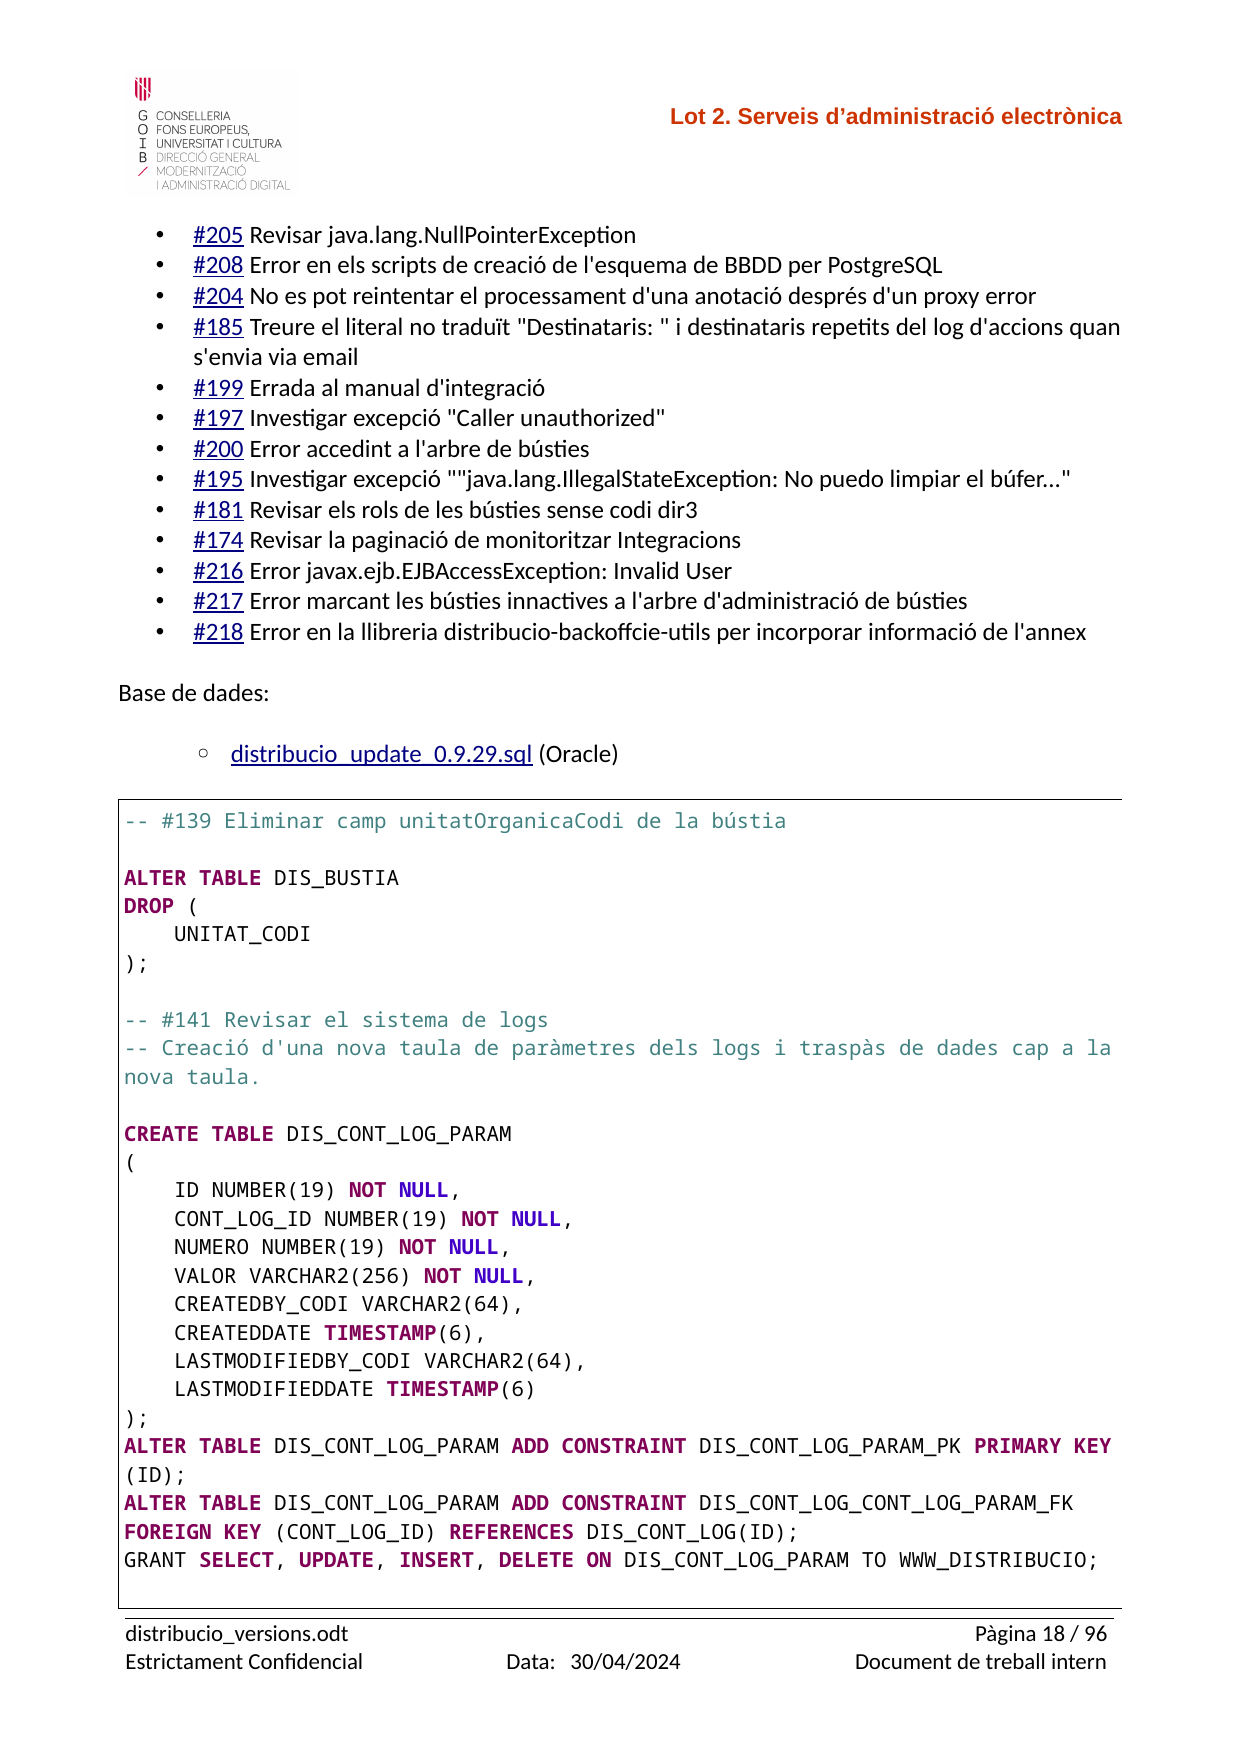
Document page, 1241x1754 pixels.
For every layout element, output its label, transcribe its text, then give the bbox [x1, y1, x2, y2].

list distribucio_update_0.9.29.sql (Oracle) [193, 738, 1122, 768]
list #174 Revisar la paginació de monitoritzar Integracions [156, 524, 1122, 555]
list #217 Error marcant les bústies innactives a l'arbre d'administració de bústies [156, 585, 1122, 616]
list #216 Error javax.ejb.EJBAccessException: Invalid User [156, 555, 1122, 585]
list #195 Investigar excepció ""java.lang.IllegalStateException: No puedo limpiar el búfer..." [156, 463, 1122, 494]
list #197 Investigar excepció "Caller unauthorized" [156, 402, 1122, 433]
list #218 Error en la llibreria distribucio-backoffcie-utils per incorporar informació de l'annex [156, 616, 1122, 646]
table_header -- #139 Eliminar camp unitatOrganicaCodi de la bústia ALTER TABLE DIS_BUSTIA DROP ( UNITAT_CODI ); -- #141 Revisar el sistema de logs -- Creació d'una nova taula de paràmetres dels logs i traspàs de dades cap a la nova taula. CREATE TABLE DIS_CONT_LOG_PARAM ( ID NUMBER(19) NOT NULL, CONT_LOG_ID NUMBER(19) NOT NULL, NUMERO NUMBER(19) NOT NULL, VALOR VARCHAR2(256) NOT NULL, CREATEDBY_CODI VARCHAR2(64), CREATEDDATE TIMESTAMP(6), LASTMODIFIEDBY_CODI VARCHAR2(64), LASTMODIFIEDDATE TIMESTAMP(6) ); ALTER TABLE DIS_CONT_LOG_PARAM ADD CONSTRAINT DIS_CONT_LOG_PARAM_PK PRIMARY KEY (ID); ALTER TABLE DIS_CONT_LOG_PARAM ADD CONSTRAINT DIS_CONT_LOG_CONT_LOG_PARAM_FK FOREIGN KEY (CONT_LOG_ID) REFERENCES DIS_CONT_LOG(ID); GRANT SELECT, UPDATE, INSERT, DELETE ON DIS_CONT_LOG_PARAM TO WWW_DISTRIBUCIO; [119, 800, 1122, 1608]
list #199 Errada al manual d'integració [156, 372, 1122, 402]
list #181 Revisar els rols de les bústies sense codi dir3 [156, 494, 1122, 524]
text Base de dades: [118, 677, 1122, 707]
list #204 No es pot reintentar el processament d'una anotació després d'un proxy error [156, 280, 1122, 311]
list #185 Treure el literal no traduït "Destinataris: " i destinataris repetits del log d'accions quan s'envia via email [156, 311, 1122, 372]
list #208 Error en els scripts de creació de l'esquema de BBDD per PostgreSQL [156, 250, 1122, 280]
list #205 Revisar java.lang.NullPointerException [156, 219, 1122, 250]
list #200 Error accedint a l'arbre de bústies [156, 433, 1122, 463]
picture [126, 70, 299, 197]
